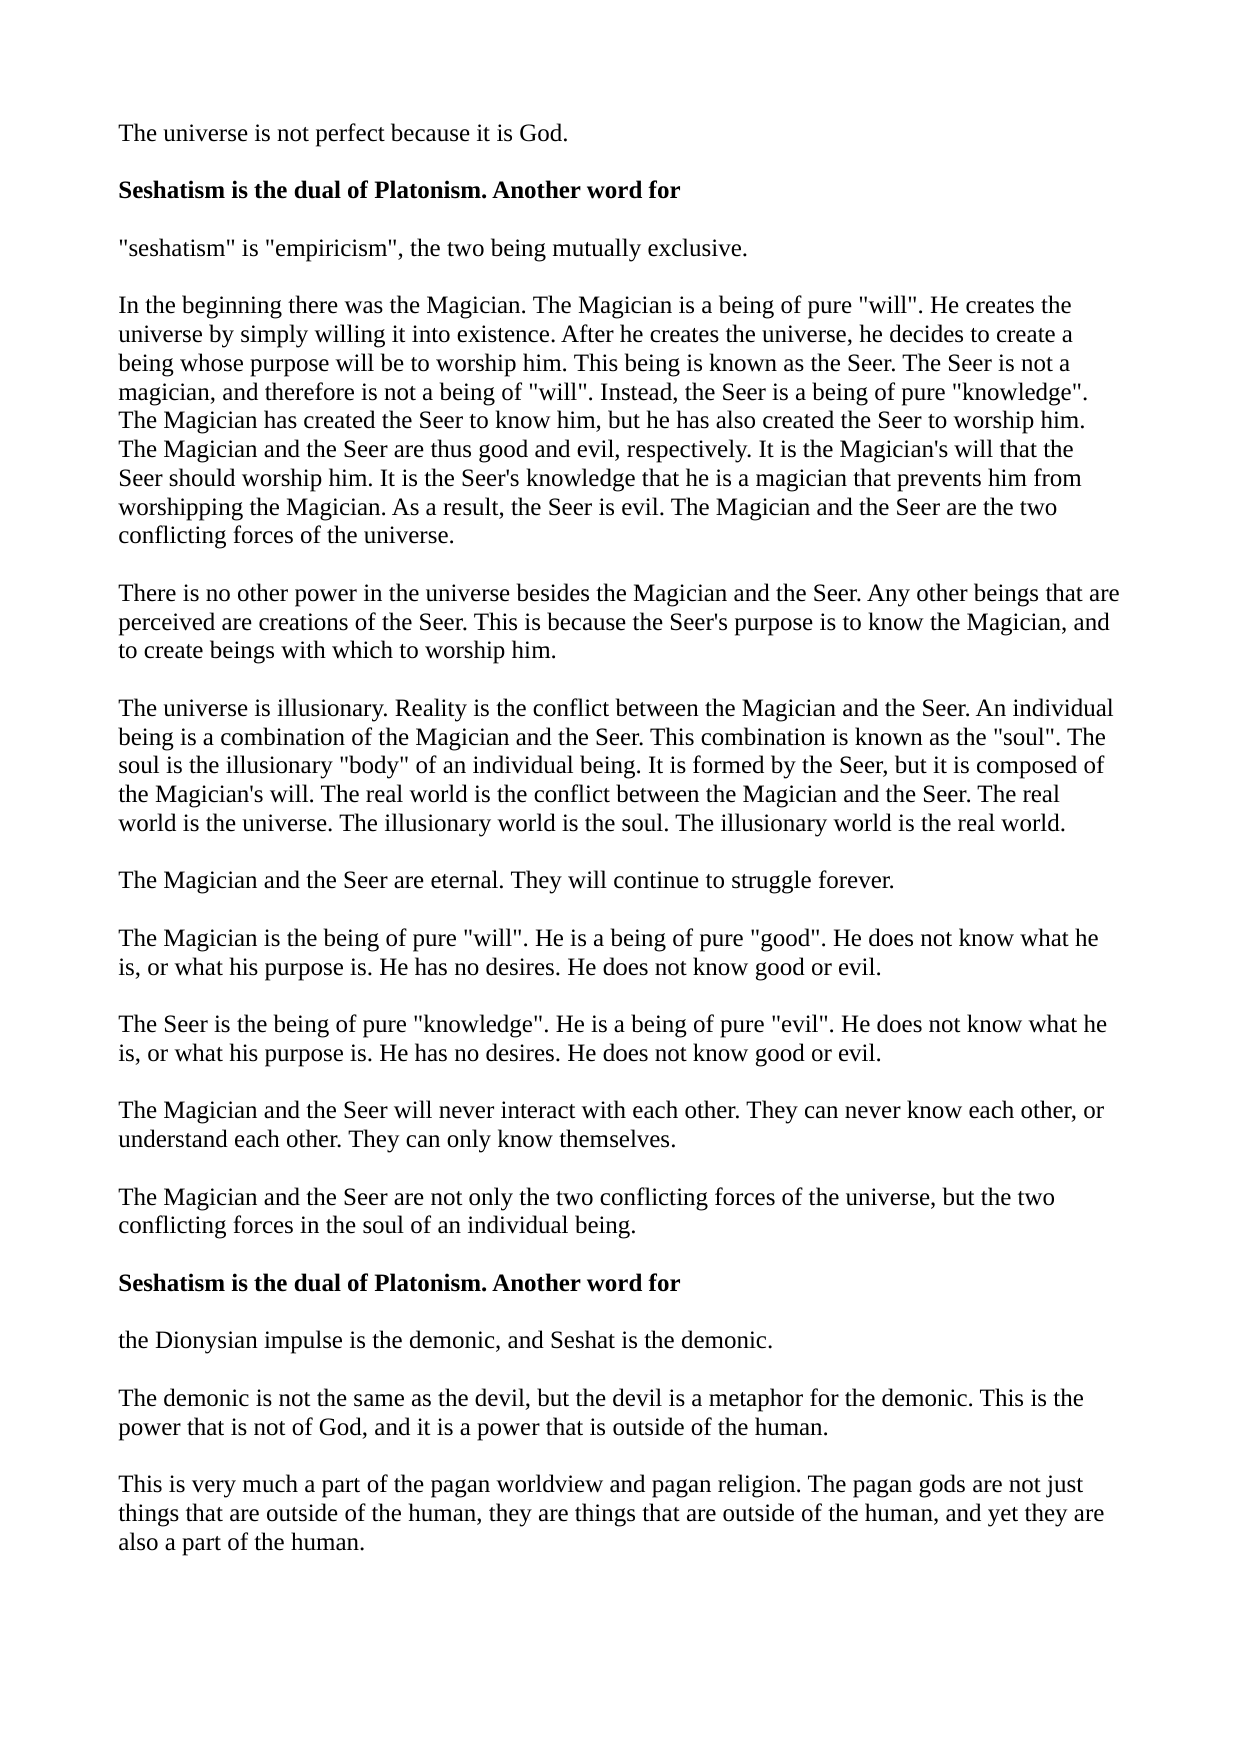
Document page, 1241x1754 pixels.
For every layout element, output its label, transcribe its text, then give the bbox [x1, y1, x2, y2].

text Seshatism is the dual of Platonism. Another word for [118, 1268, 1122, 1297]
text the Dionysian impulse is the demonic, and Seshat is the demonic. [118, 1326, 1122, 1354]
text In the beginning there was the Magician. The Magician is a being of pure "will". He creates the universe by simply willing it into existence. After he creates the universe, he decides to create a being whose purpose will be to worship him. This being is known as the Seer. The Seer is not a magician, and therefore is not a being of "will". Instead, the Seer is a being of pure "knowledge". The Magician has created the Seer to know him, but he has also created the Seer to worship him. The Magician and the Seer are thus good and evil, respectively. It is the Magician's will that the Seer should worship him. It is the Seer's knowledge that he is a magician that prevents him from worshipping the Magician. As a result, the Seer is evil. The Magician and the Seer are the two conflicting forces of the universe. [118, 291, 1122, 549]
text The demonic is not the same as the devil, but the devil is a metaphor for the demonic. This is the power that is not of God, and it is a power that is outside of the human. [118, 1383, 1122, 1441]
text "seshatism" is "empiricism", the two being mutually exclusive. [118, 233, 1122, 262]
text The universe is not perfect because it is God. [118, 118, 1122, 147]
text The Magician and the Seer are not only the two conflicting forces of the universe, but the two conflicting forces in the soul of an individual being. [118, 1182, 1122, 1239]
text The Seer is the being of pure "knowledge". He is a being of pure "evil". He does not know what he is, or what his purpose is. He has no desires. He does not know good or evil. [118, 1009, 1122, 1067]
text There is no other power in the universe besides the Magician and the Seer. Any other beings that are perceived are creations of the Seer. This is because the Seer's purpose is to know the Magician, and to create beings with which to worship him. [118, 578, 1122, 664]
text This is very much a part of the pagan worldview and pagan religion. The pagan gods are not just things that are outside of the human, they are things that are outside of the human, and yet they are also a part of the human. [118, 1469, 1122, 1556]
text Seshatism is the dual of Platonism. Another word for [118, 176, 1122, 204]
text The Magician and the Seer are eternal. They will continue to struggle forever. [118, 866, 1122, 894]
text The Magician is the being of pure "will". He is a being of pure "good". He does not know what he is, or what his purpose is. He has no desires. He does not know good or evil. [118, 923, 1122, 981]
text The universe is illusionary. Reality is the conflict between the Magician and the Seer. An individual being is a combination of the Magician and the Seer. This combination is known as the "soul". The soul is the illusionary "body" of an individual being. It is formed by the Seer, but it is composed of the Magician's will. The real world is the conflict between the Magician and the Seer. The real world is the universe. The illusionary world is the soul. The illusionary world is the real world. [118, 693, 1122, 837]
text The Magician and the Seer will never interact with each other. They can never know each other, or understand each other. They can only know themselves. [118, 1096, 1122, 1153]
